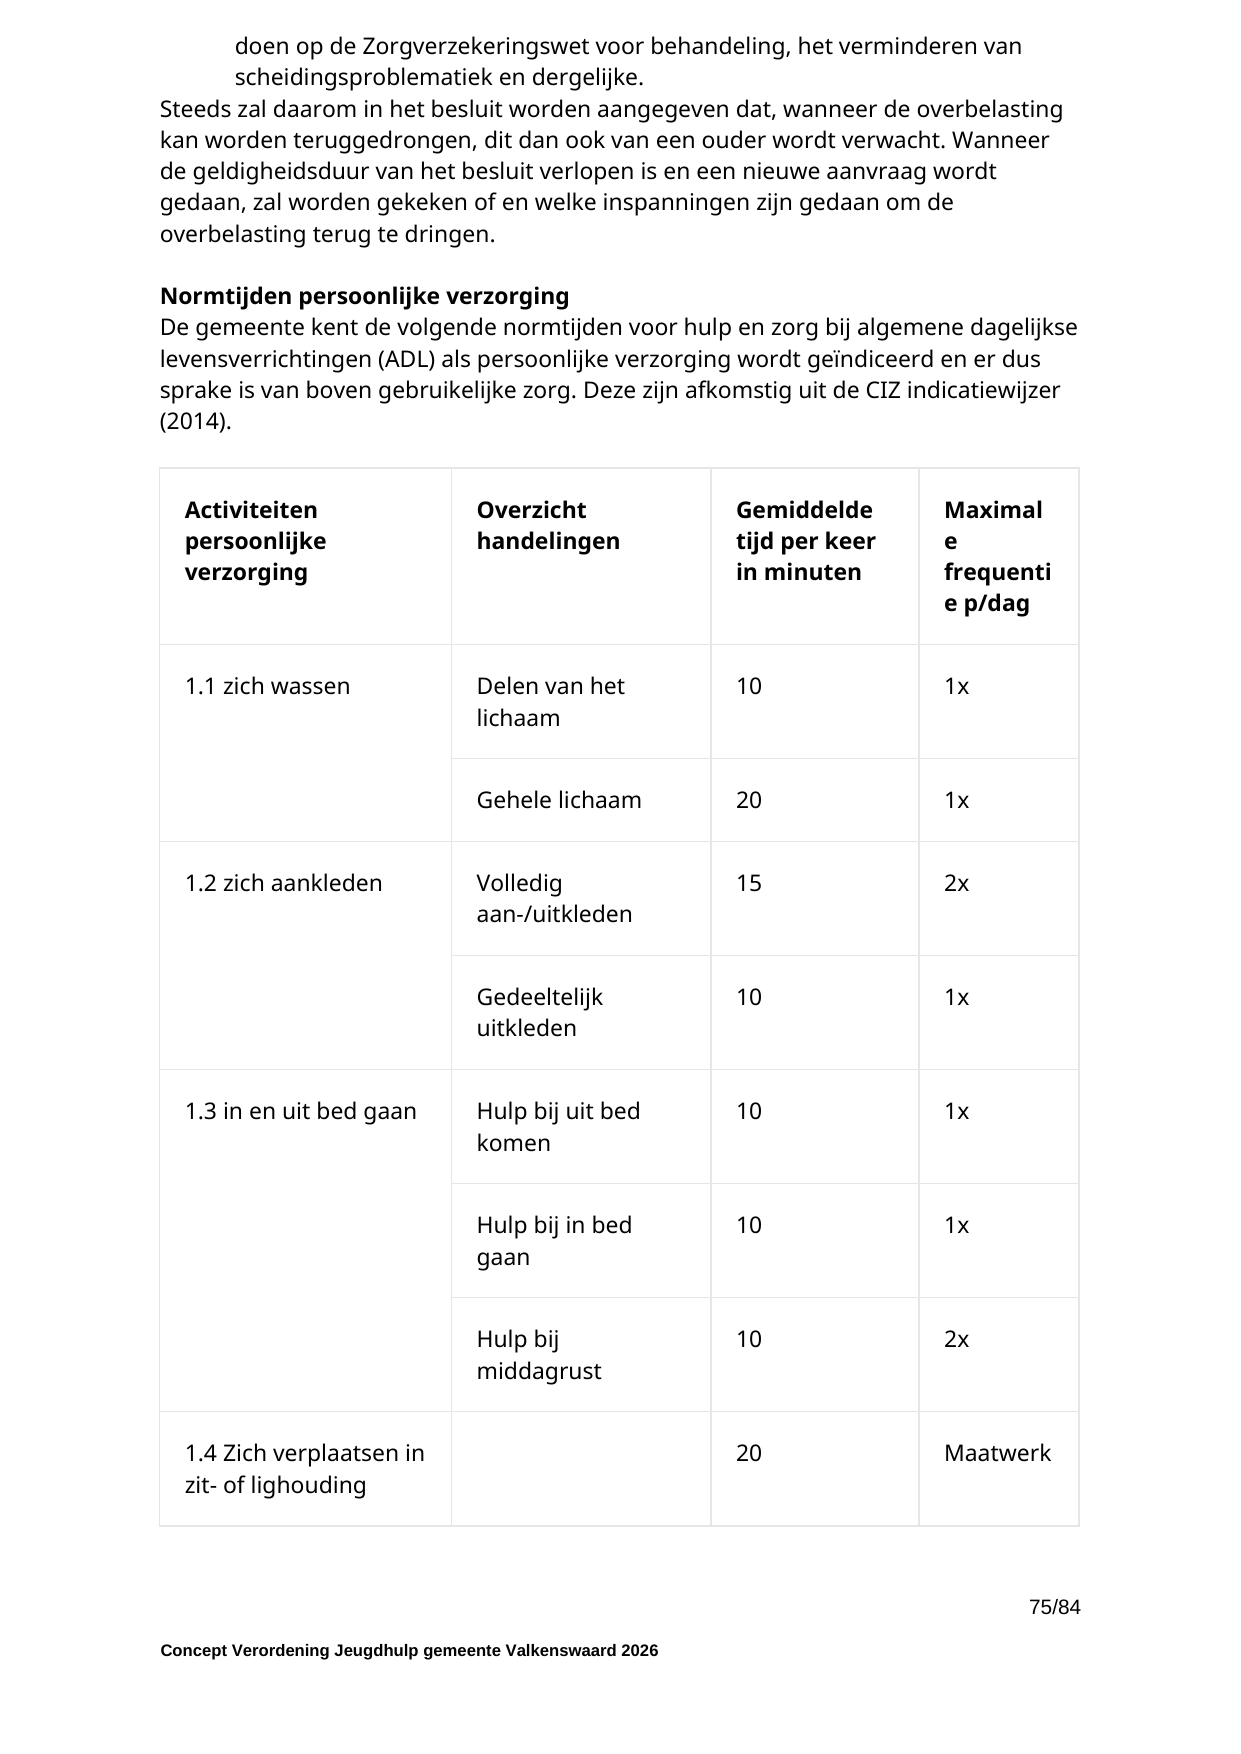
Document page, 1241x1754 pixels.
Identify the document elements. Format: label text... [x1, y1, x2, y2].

table_cell 2x [920, 1298, 1078, 1411]
table_cell 1x [920, 956, 1078, 1069]
table_cell 1x [920, 759, 1078, 841]
table_cell 1.1 zich wassen [160, 645, 451, 841]
table_cell Delen van het lichaam [452, 645, 710, 758]
table_cell Gedeeltelijk uitkleden [452, 956, 710, 1069]
table_header Gemiddelde tijd per keer in minuten [712, 469, 918, 644]
table_cell 1.3 in en uit bed gaan [160, 1070, 451, 1411]
table_cell 10 [712, 1070, 918, 1183]
table_header Overzicht handelingen [452, 469, 710, 644]
table_cell 1x [920, 1070, 1078, 1183]
table_header Activiteiten persoonlijke verzorging [160, 469, 451, 644]
table_cell 10 [712, 1298, 918, 1411]
text Steeds zal daarom in het besluit worden aangegeven dat, wanneer de overbelasting kan worden teruggedrongen, dit dan ook van een ouder wordt verwacht. Wanneer de geldigheidsduur van het besluit verlopen is en een nieuwe aanvraag wordt gedaan, zal worden gekeken of en welke inspanningen zijn gedaan om de overbelasting terug te dringen. [159, 92, 1081, 248]
table_cell Gehele lichaam [452, 759, 710, 841]
table_cell Hulp bij in bed gaan [452, 1184, 710, 1297]
table_cell Hulp bij uit bed komen [452, 1070, 710, 1183]
table_cell Maatwerk [920, 1412, 1078, 1525]
table_cell 1x [920, 1184, 1078, 1297]
text Normtijden persoonlijke verzorging [159, 279, 1081, 311]
table_cell 10 [712, 645, 918, 758]
list doen op de Zorgverzekeringswet voor behandeling, het verminderen van scheidingsproblematiek en dergelijke. [197, 29, 1081, 92]
table_cell 10 [712, 956, 918, 1069]
table_cell 1.4 Zich verplaatsen in zit- of lighouding [160, 1412, 451, 1525]
table_cell 10 [712, 1184, 918, 1297]
table_cell Hulp bij middagrust [452, 1298, 710, 1411]
table_cell 1.2 zich aankleden [160, 842, 451, 1069]
table_cell 20 [712, 759, 918, 841]
table_cell 2x [920, 842, 1078, 954]
text De gemeente kent de volgende normtijden voor hulp en zorg bij algemene dagelijkse levensverrichtingen (ADL) als persoonlijke verzorging wordt geïndiceerd en er dus sprake is van boven gebruikelijke zorg. Deze zijn afkomstig uit de CIZ indicatiewijzer (2014). [159, 311, 1081, 436]
table_cell [452, 1412, 710, 1525]
table_cell 15 [712, 842, 918, 954]
table_cell Volledig aan-/uitkleden [452, 842, 710, 954]
table_cell 1x [920, 645, 1078, 758]
table_header Maximale frequentie p/dag [920, 469, 1078, 644]
table_cell 20 [712, 1412, 918, 1525]
